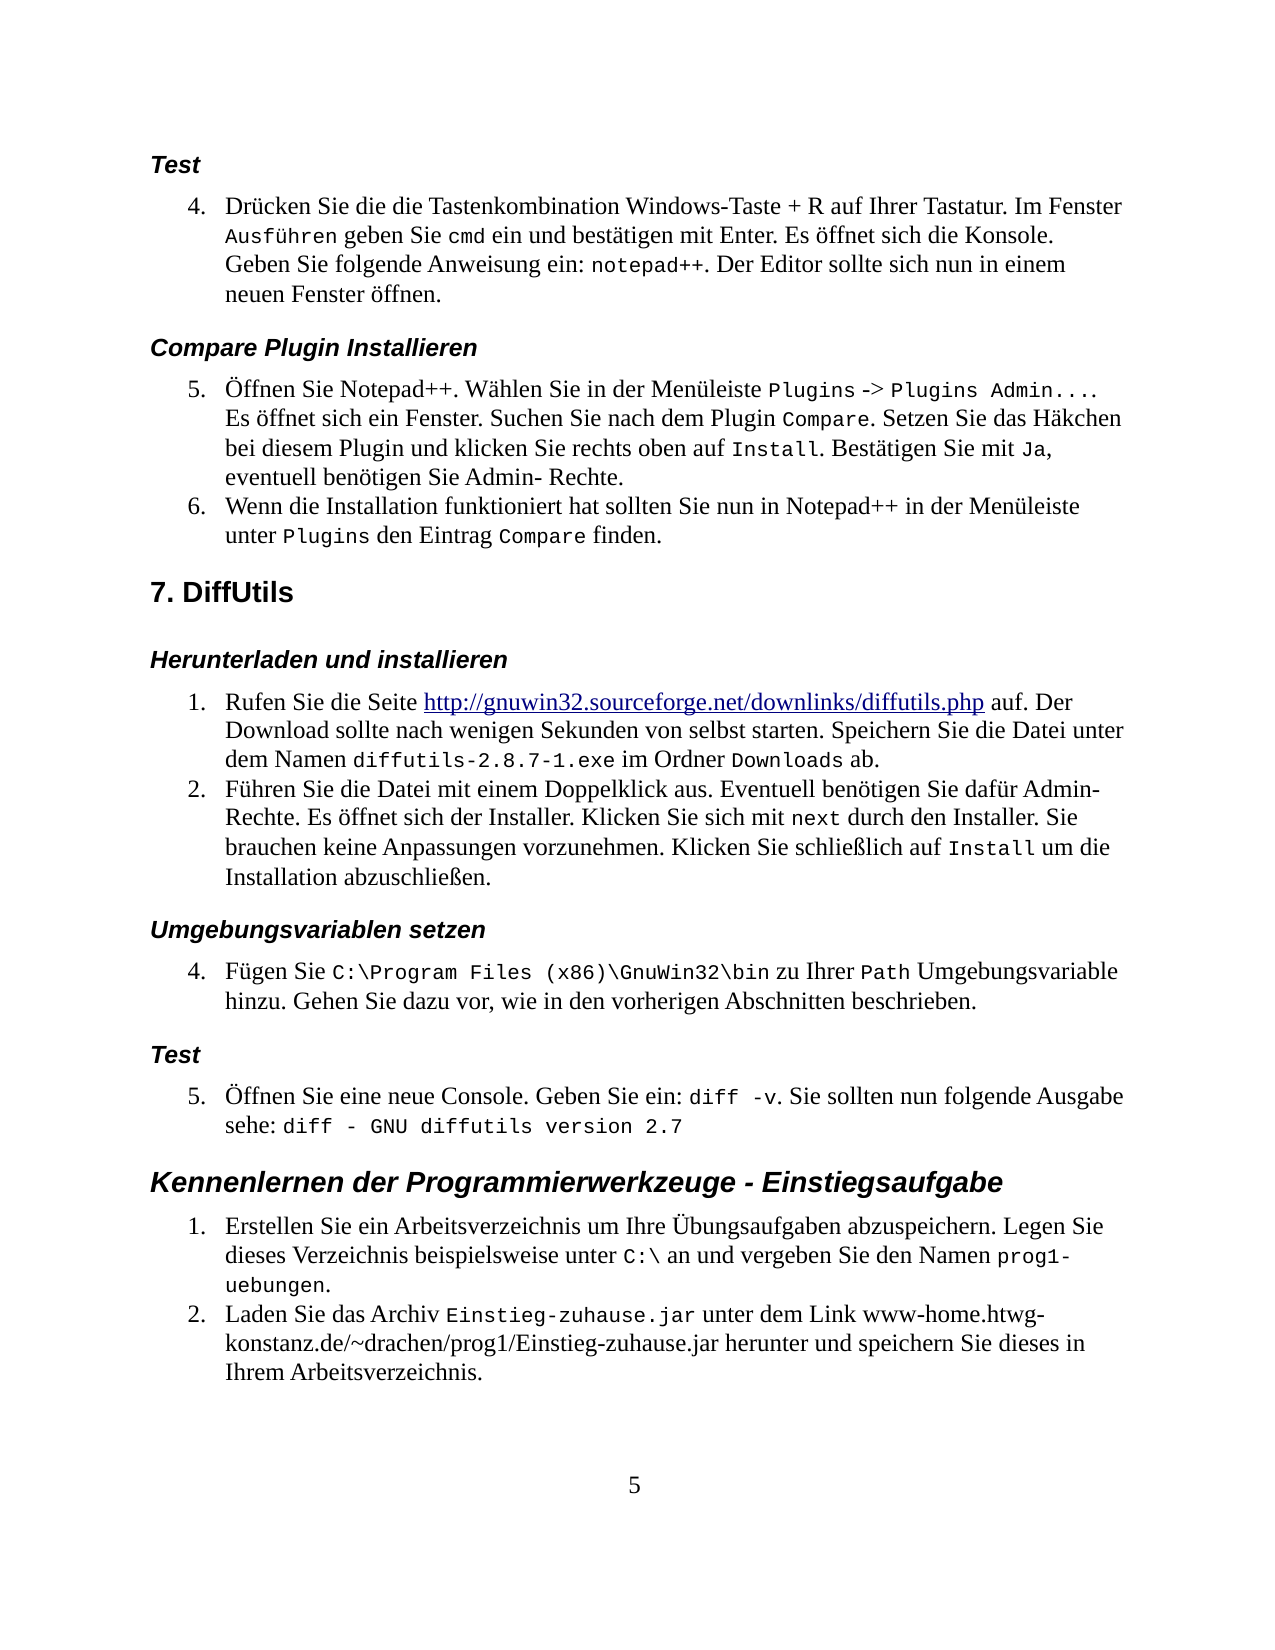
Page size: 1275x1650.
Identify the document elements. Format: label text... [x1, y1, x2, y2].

list Laden Sie das Archiv Einstieg-zuhause.jar unter dem Link www-home.htwg-konstanz.de/~drachen/prog1/Einstieg-zuhause.jar herunter und speichern Sie dieses in Ihrem Arbeitsverzeichnis. [187, 1299, 1125, 1386]
subtitle Herunterladen und installieren [150, 646, 1125, 674]
subtitle Test [150, 1040, 1125, 1068]
list Fügen Sie C:\Program Files (x86)\GnuWin32\bin zu Ihrer Path Umgebungsvariable hinzu. Gehen Sie dazu vor, wie in den vorherigen Abschnitten beschrieben. [187, 956, 1125, 1015]
subtitle Test [150, 150, 1125, 178]
list Wenn die Installation funktioniert hat sollten Sie nun in Notepad++ in der Menüleiste unter Plugins den Eintrag Compare finden. [187, 491, 1125, 549]
list Drücken Sie die die Tastenkombination Windows-Taste + R auf Ihrer Tastatur. Im Fenster Ausführen geben Sie cmd ein und bestätigen mit Enter. Es öffnet sich die Konsole. Geben Sie folgende Anweisung ein: notepad++. Der Editor sollte sich nun in einem neuen Fenster öffnen. [187, 191, 1125, 308]
list Führen Sie die Datei mit einem Doppelklick aus. Eventuell benötigen Sie dafür Admin-Rechte. Es öffnet sich der Installer. Klicken Sie sich mit next durch den Installer. Sie brauchen keine Anpassungen vorzunehmen. Klicken Sie schließlich auf Install um die Installation abzuschließen. [187, 774, 1125, 890]
list Öffnen Sie Notepad++. Wählen Sie in der Menüleiste Plugins -> Plugins Admin.... Es öffnet sich ein Fenster. Suchen Sie nach dem Plugin Compare. Setzen Sie das Häkchen bei diesem Plugin und klicken Sie rechts oben auf Install. Bestätigen Sie mit Ja, eventuell benötigen Sie Admin- Rechte. [187, 374, 1125, 491]
subtitle 7. DiffUtils [150, 574, 1125, 608]
subtitle Umgebungsvariablen setzen [150, 915, 1125, 944]
list Erstellen Sie ein Arbeitsverzeichnis um Ihre Übungsaufgaben abzuspeichern. Legen Sie dieses Verzeichnis beispielsweise unter C:\ an und vergeben Sie den Namen prog1-uebungen. [187, 1211, 1125, 1299]
list Öffnen Sie eine neue Console. Geben Sie ein: diff -v. Sie sollten nun folgende Ausgabe sehe: diff - GNU diffutils version 2.7 [187, 1081, 1125, 1140]
list Rufen Sie die Seite http://gnuwin32.sourceforge.net/downlinks/diffutils.php auf. Der Download sollte nach wenigen Sekunden von selbst starten. Speichern Sie die Datei unter dem Namen diffutils-2.8.7-1.exe im Ordner Downloads ab. [187, 687, 1125, 774]
subtitle Kennenlernen der Programmierwerkzeuge - Einstiegsaufgabe [150, 1165, 1125, 1198]
subtitle Compare Plugin Installieren [150, 333, 1125, 361]
